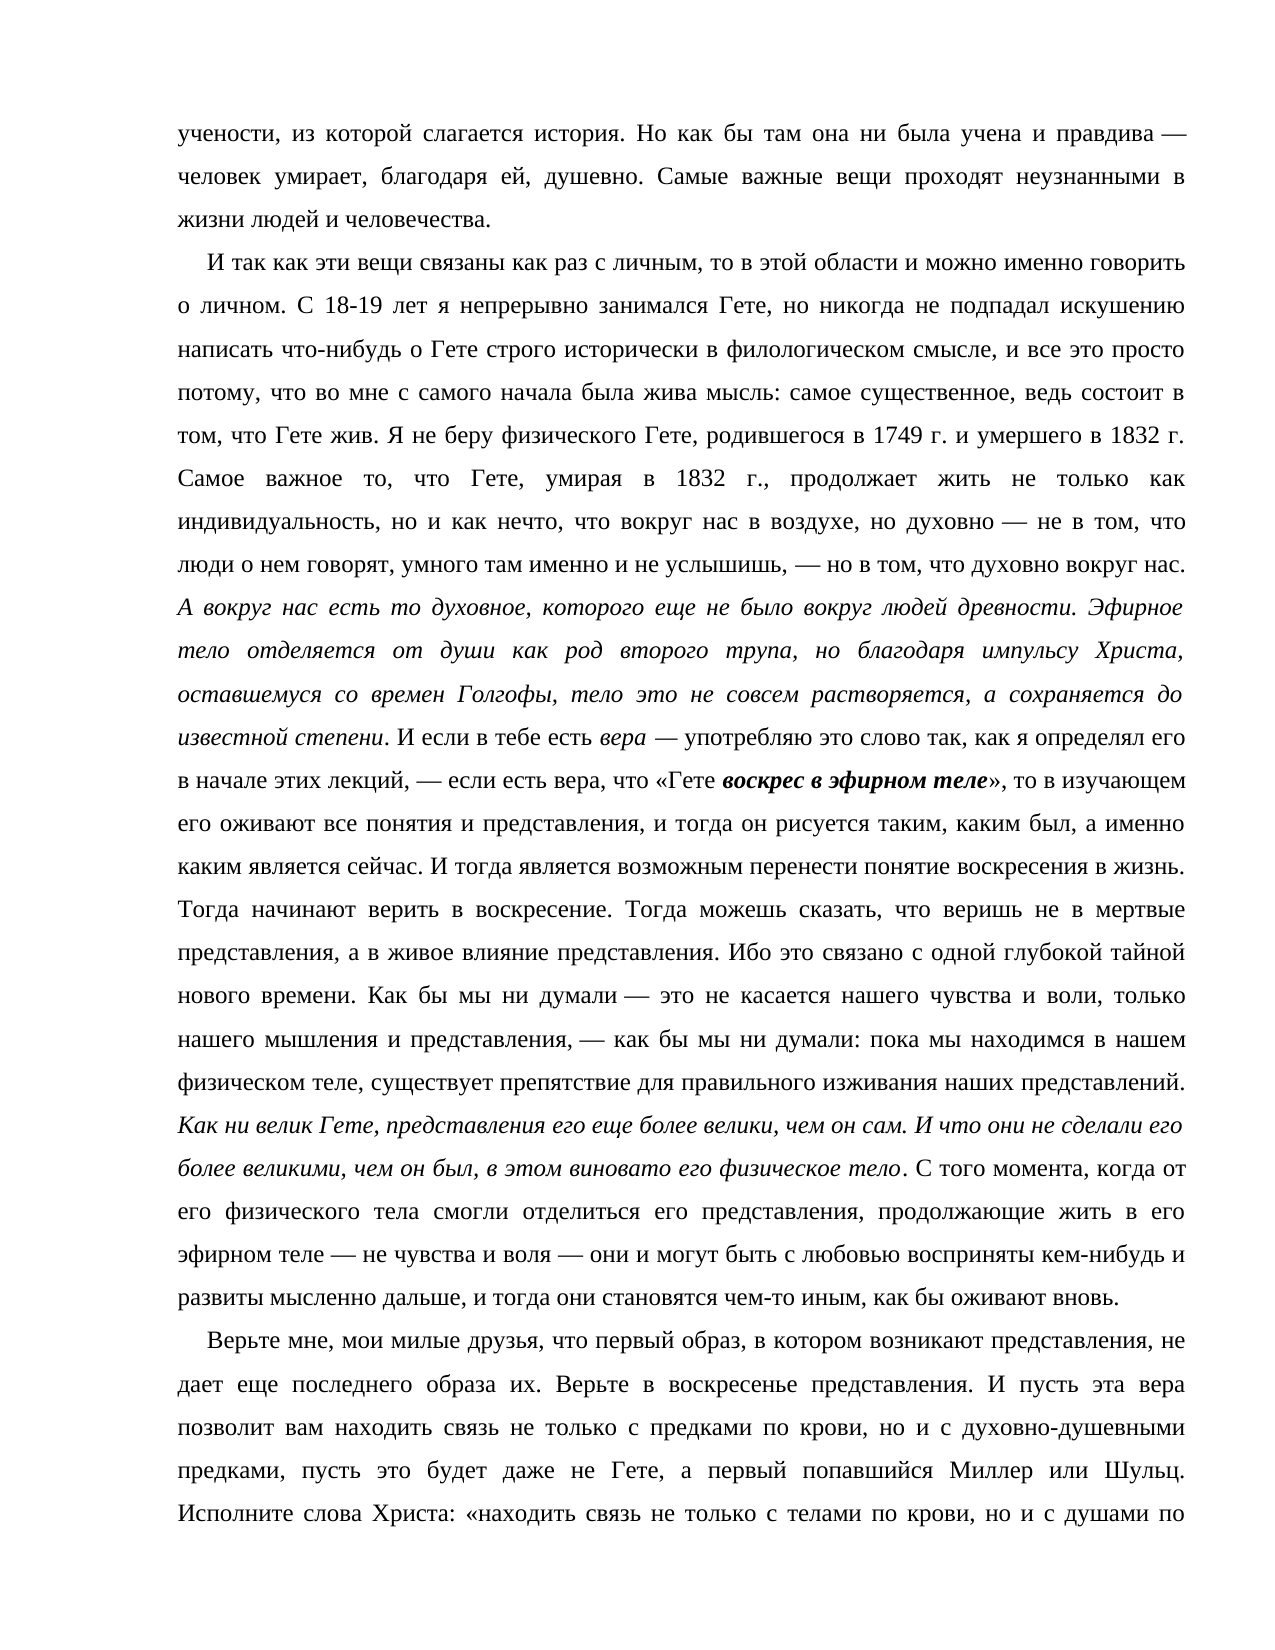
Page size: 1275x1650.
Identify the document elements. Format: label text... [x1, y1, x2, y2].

text И так как эти вещи связаны как раз с личным, то в этой области и можно именно говорить о личном. С 18-19 лет я непрерывно занимался Гете, но никогда не подпадал искушению написать что-нибудь о Гете строго исторически в филологическом смысле, и все это просто потому, что во мне с самого начала была жива мысль: самое существенное, ведь состоит в том, что Гете жив. Я не беру физического Гете, родившегося в 1749 г. и умершего в 1832 г. Самое важное то, что Гете, умирая в 1832 г., продолжает жить не только как индивидуальность, но и как нечто, что вокруг нас в воздухе, но духовно — не в том, что люди о нем говорят, умного там именно и не услышишь, — но в том, что духовно вокруг нас. А вокруг нас есть то духовное, которого еще не было вокруг людей древности. Эфирное тело отделяется от души как род второго трупа, но благодаря импульсу Христа, оставшемуся со времен Голгофы, тело это не совсем растворяется, а сохраняется до известной степени. И если в тебе есть вера — употребляю это слово так, как я определял его в начале этих лекций, — если есть вера, что «Гете воскрес в эфирном теле», то в изучающем его оживают все понятия и представления, и тогда он рисуется таким, каким был, а именно каким является сейчас. И тогда является возможным перенести понятие воскресения в жизнь. Тогда начинают верить в воскресение. Тогда можешь сказать, что веришь не в мертвые представления, а в живое влияние представления. Ибо это связано с одной глубокой тайной нового времени. Как бы мы ни думали — это не касается нашего чувства и воли, только нашего мышления и представления, — как бы мы ни думали: пока мы находимся в нашем физическом теле, существует препятствие для правильного изживания наших представлений. Как ни велик Гете, представления его еще более велики, чем он сам. И что они не сделали его более великими, чем он был, в этом виновато его физическое тело. С того момента, когда от его физического тела смогли отделиться его представления, продолжающие жить в его эфирном теле — не чувства и воля — они и могут быть с любовью восприняты кем-нибудь и развиты мысленно дальше, и тогда они становятся чем-то иным, как бы оживают вновь. [177, 247, 1186, 1311]
text учености, из которой слагается история. Но как бы там она ни была учена и правдива — человек умирает, благодаря ей, душевно. Самые важные вещи проходят неузнанными в жизни людей и человечества. [177, 118, 1186, 233]
text Верьте мне, мои милые друзья, что первый образ, в котором возникают представления, не дает еще последнего образа их. Верьте в воскресенье представления. И пусть эта вера позволит вам находить связь не только с предками по крови, но и с духовно-душевными предками, пусть это будет даже не Гете, а первый попавшийся Миллер или Шульц. Исполните слова Христа: «находить связь не только с телами по крови, но и с душами по [177, 1326, 1186, 1527]
